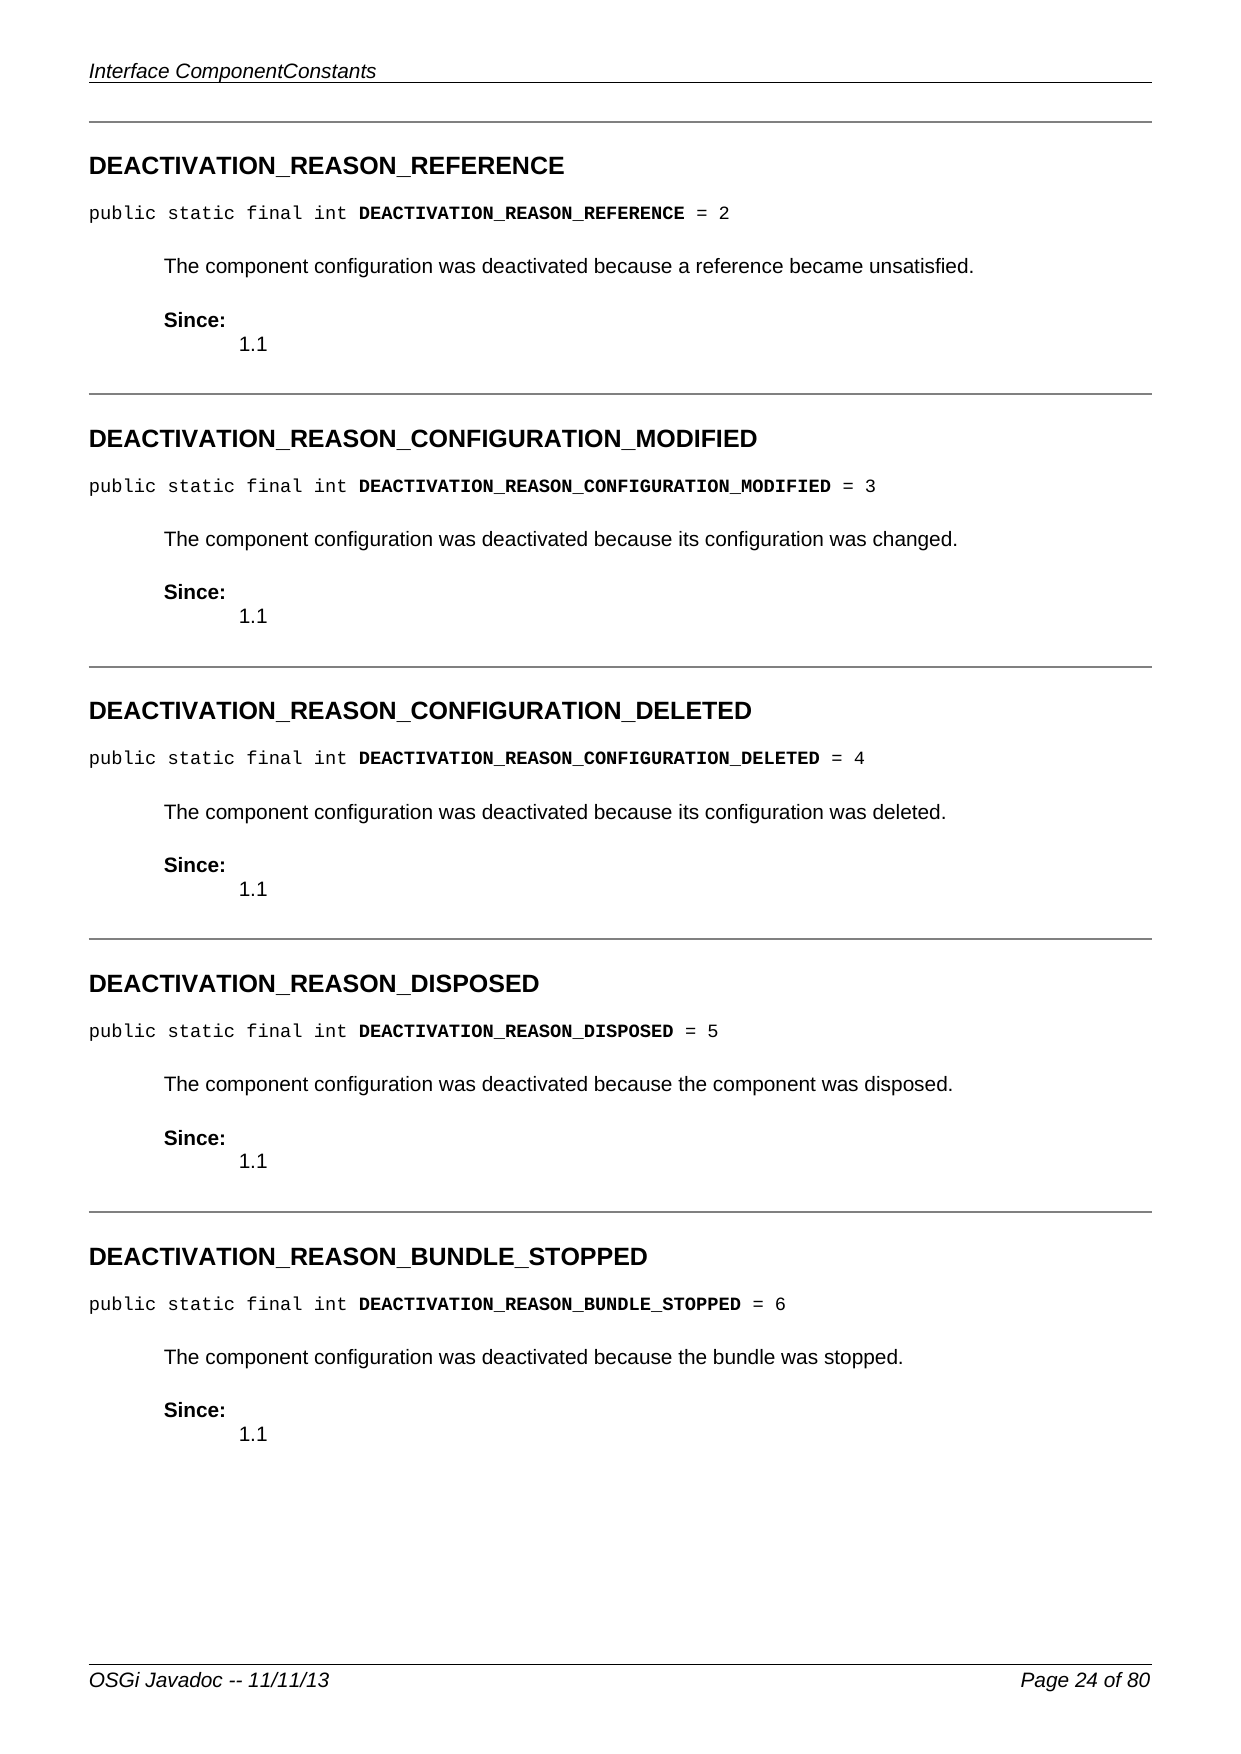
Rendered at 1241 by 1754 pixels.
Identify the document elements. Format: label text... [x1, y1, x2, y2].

text Since: [163, 853, 1152, 877]
text The component configuration was deactivated because the bundle was stopped. [163, 1345, 1152, 1369]
subtitle DEACTIVATION_REASON_CONFIGURATION_DELETED [88, 696, 1152, 725]
subtitle DEACTIVATION_REASON_BUNDLE_STOPPED [88, 1241, 1152, 1270]
text Since: [163, 1398, 1152, 1422]
text The component configuration was deactivated because its configuration was changed. [163, 527, 1152, 551]
text public static final int DEACTIVATION_REASON_REFERENCE = 2 [88, 204, 1152, 225]
text 1.1 [238, 604, 1152, 628]
text Since: [163, 580, 1152, 604]
subtitle DEACTIVATION_REASON_REFERENCE [88, 151, 1152, 180]
text The component configuration was deactivated because a reference became unsatisfied. [163, 254, 1152, 278]
text public static final int DEACTIVATION_REASON_DISPOSED = 5 [88, 1022, 1152, 1043]
text public static final int DEACTIVATION_REASON_CONFIGURATION_MODIFIED = 3 [88, 477, 1152, 498]
text The component configuration was deactivated because its configuration was deleted. [163, 799, 1152, 823]
text public static final int DEACTIVATION_REASON_CONFIGURATION_DELETED = 4 [88, 749, 1152, 770]
text 1.1 [238, 1422, 1152, 1446]
text Since: [163, 307, 1152, 331]
text Since: [163, 1125, 1152, 1149]
text 1.1 [238, 1149, 1152, 1173]
subtitle DEACTIVATION_REASON_CONFIGURATION_MODIFIED [88, 424, 1152, 452]
text The component configuration was deactivated because the component was disposed. [163, 1072, 1152, 1096]
text 1.1 [238, 331, 1152, 355]
text public static final int DEACTIVATION_REASON_BUNDLE_STOPPED = 6 [88, 1294, 1152, 1316]
text 1.1 [238, 877, 1152, 901]
subtitle DEACTIVATION_REASON_DISPOSED [88, 969, 1152, 998]
